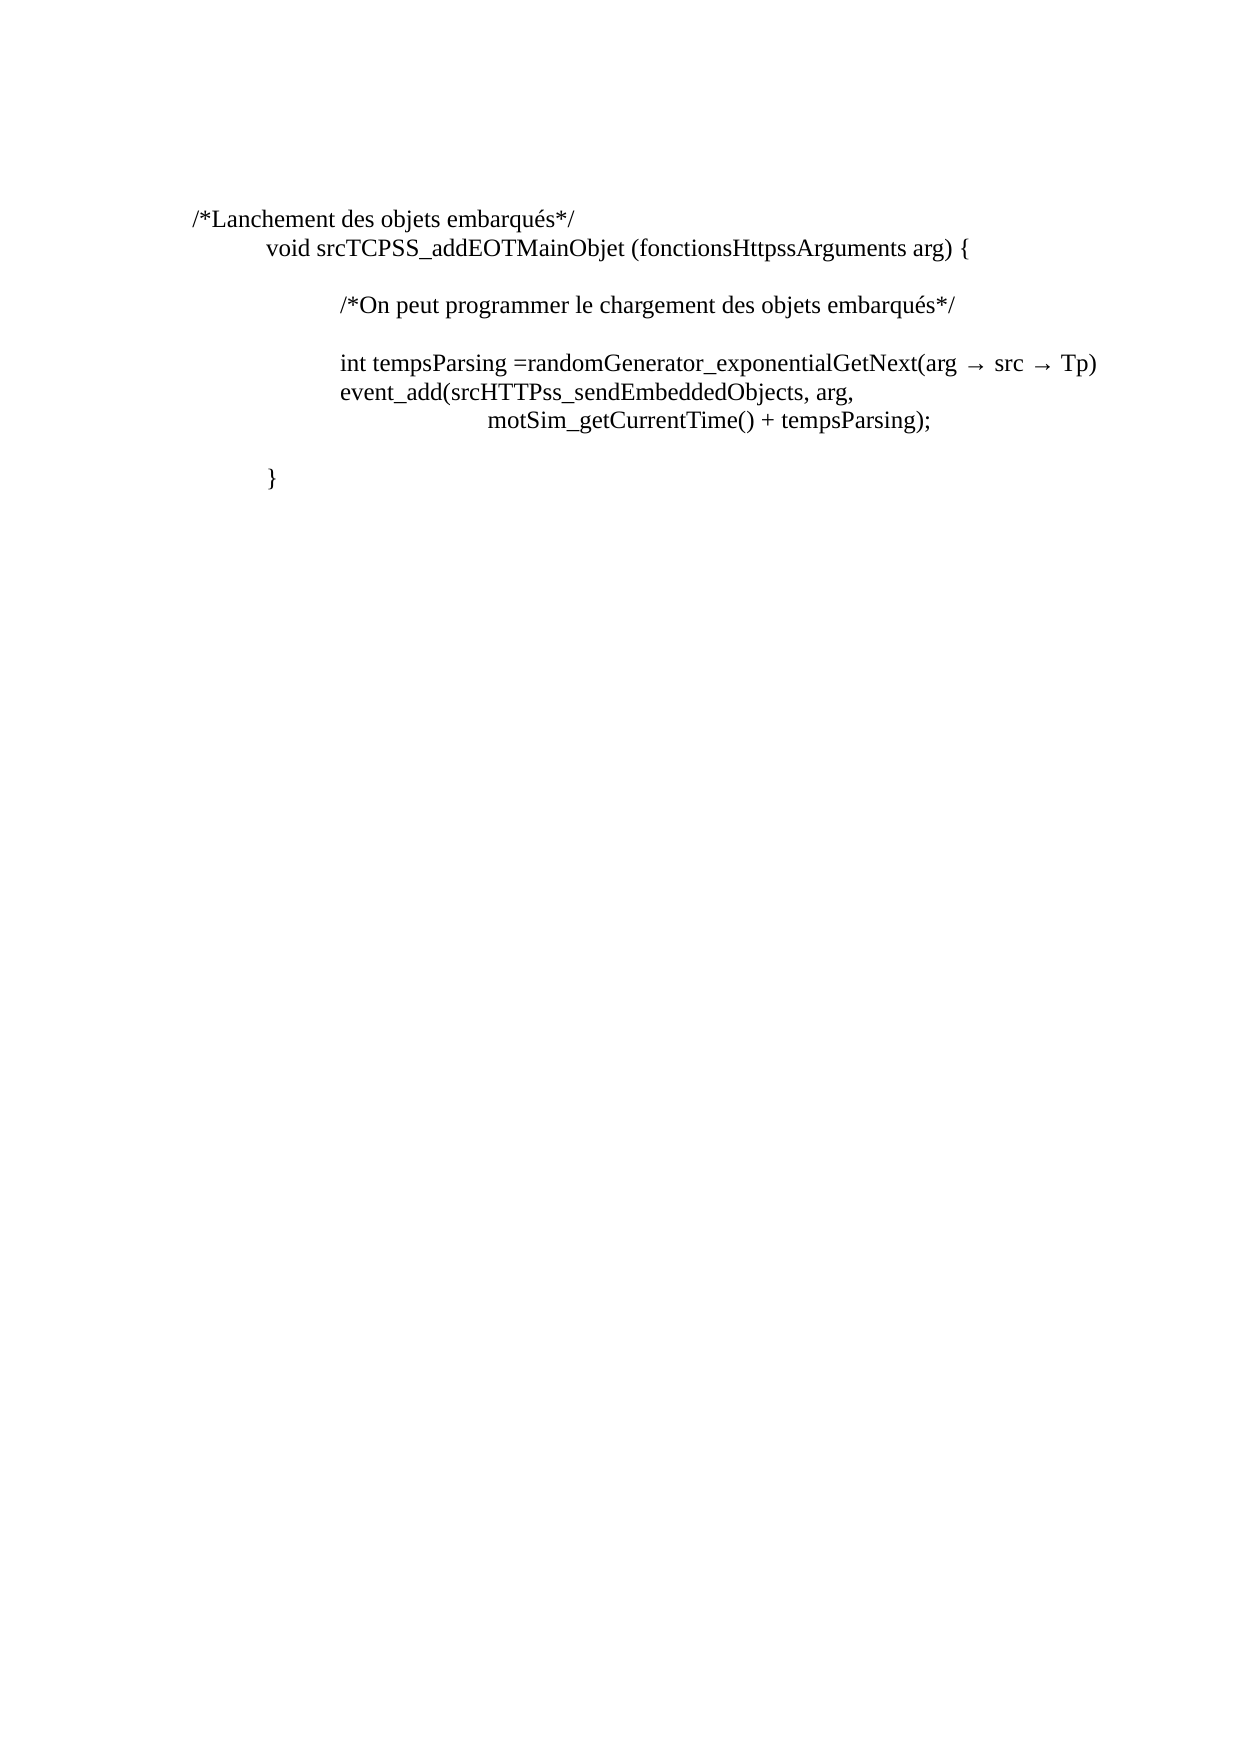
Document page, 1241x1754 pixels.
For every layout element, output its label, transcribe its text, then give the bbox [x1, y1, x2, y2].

text /*On peut programmer le chargement des objets embarqués*/ [118, 291, 1122, 319]
text } [118, 463, 1122, 492]
text /*Lanchement des objets embarqués*/ [118, 204, 1122, 233]
text int tempsParsing =randomGenerator_exponentialGetNext(arg → src → Tp) [118, 348, 1122, 377]
text event_add(srcHTTPss_sendEmbeddedObjects, arg, motSim_getCurrentTime() + tempsParsing); [118, 377, 1122, 434]
text void srcTCPSS_addEOTMainObjet (fonctionsHttpssArguments arg) { [118, 233, 1122, 262]
